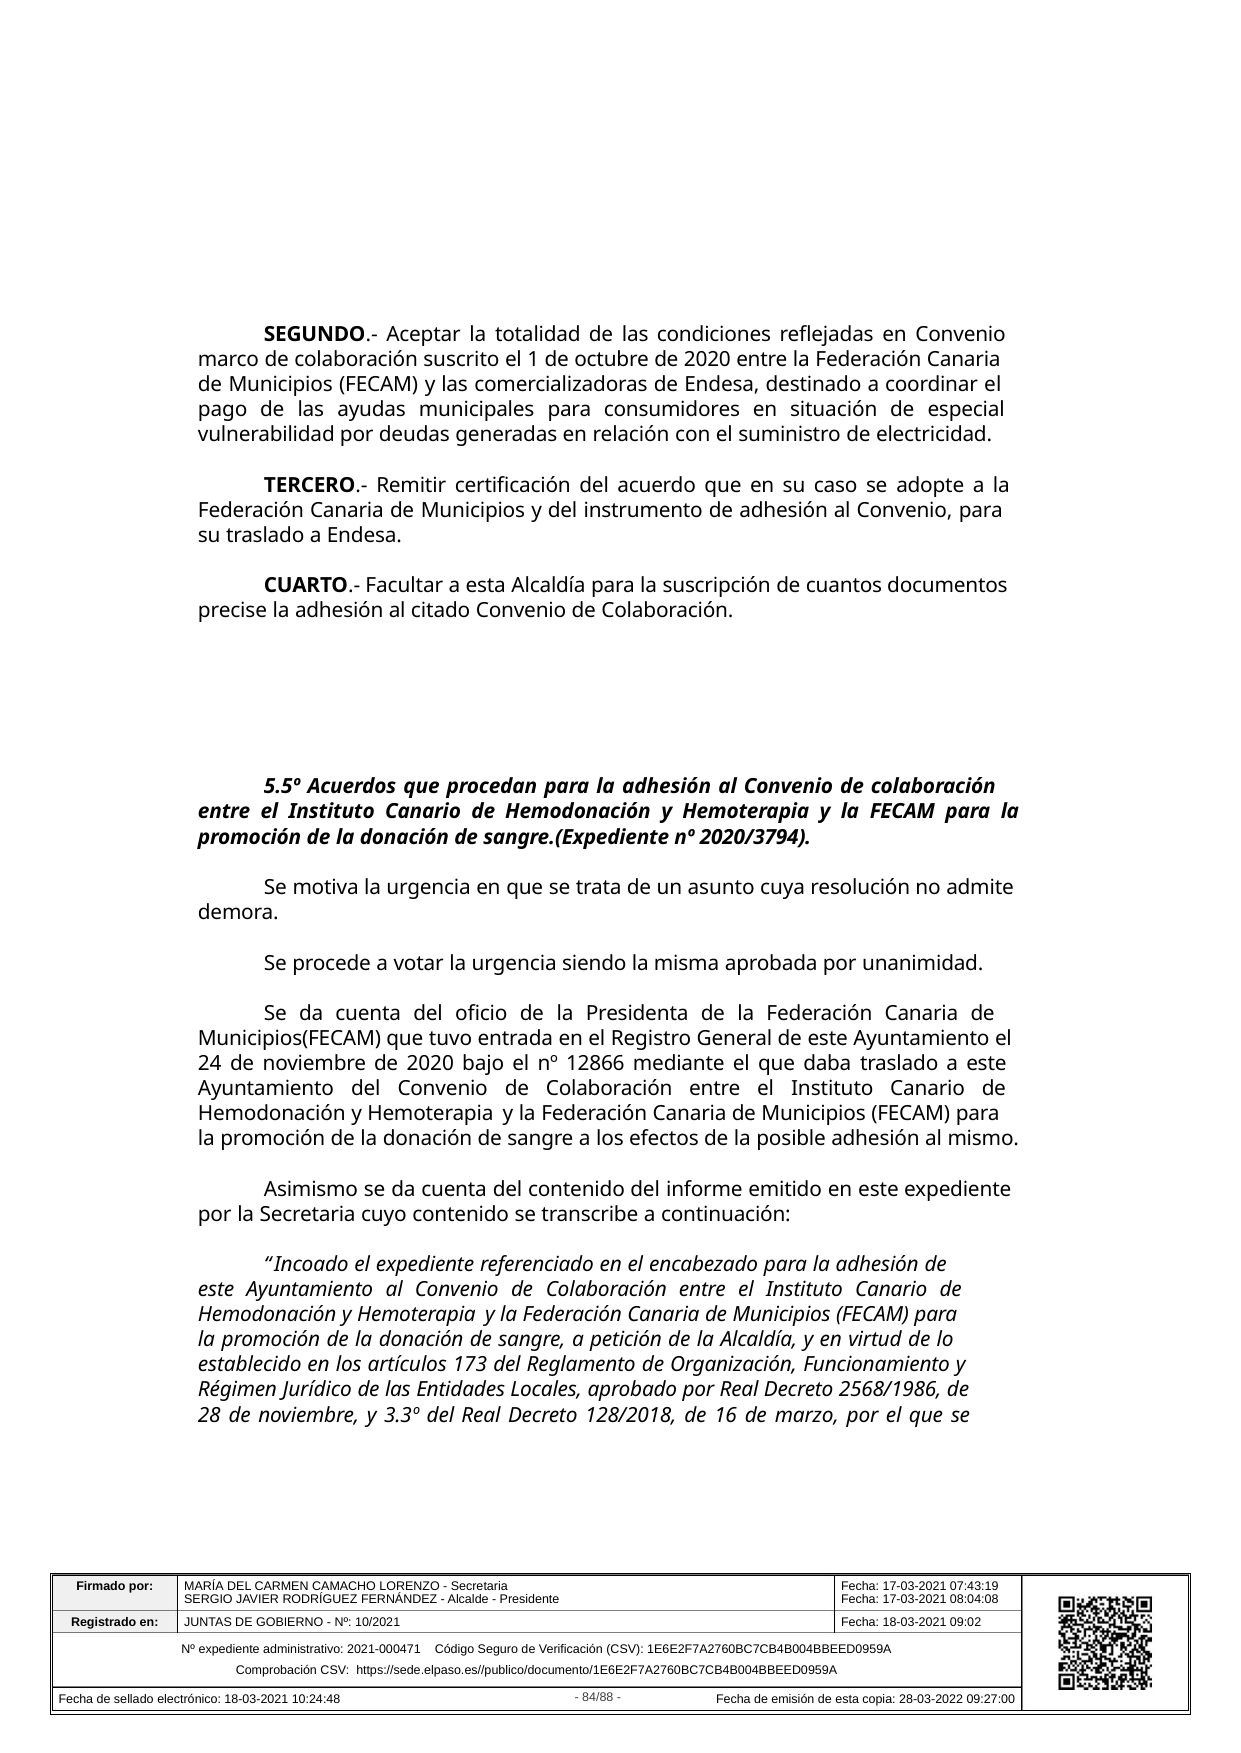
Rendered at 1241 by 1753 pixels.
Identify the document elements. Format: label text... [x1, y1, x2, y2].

text Incoado el expediente referenciado en el encabezado para la adhesión de [274, 1252, 1067, 1276]
text .5º Acuerdos que procedan para la adhesión al Convenio de colaboración [275, 774, 1068, 799]
text Se procede a votar la urgencia siendo la misma aprobada por unanimidad. [264, 950, 1047, 975]
text precise la adhesión al citado Convenio de Colaboración. [198, 598, 1067, 623]
text pago de las ayudas municipales para consumidores en situación de especial [198, 397, 1068, 422]
text entre el Instituto Canario de Hemodonación y Hemoterapia y la FECAM para la [198, 799, 1067, 824]
text MARÍA DEL CARMEN CAMACHO LORENZO - Secretaria [184, 1579, 586, 1593]
text Hemodonación y Hemoterapia y la Federación Canaria de Municipios (FECAM) para [198, 1101, 1068, 1126]
text Se da cuenta del oficio de la Presidenta de la Federación Canaria de [264, 1001, 1068, 1025]
text Fecha: 18-03-2021 09:02 [841, 1615, 1002, 1629]
text marco de colaboración suscrito el 1 de octubre de 2020 entre la Federación Canaria [198, 347, 1068, 371]
text Se motiva la urgencia en que se trata de un asunto cuya resolución no admite [264, 875, 1068, 899]
text Fecha: 17-03-2021 08:04:08 [841, 1593, 1022, 1607]
text demora. [198, 900, 1068, 924]
text establecido en los artículos 173 del Reglamento de Organización, Funcionamiento y [198, 1352, 1068, 1377]
text TERCERO.- Remitir certificación del acuerdo que en su caso se adopte a la [264, 472, 1068, 497]
text la promoción de la donación de sangre, a petición de la Alcaldía, y en virtud de lo [198, 1327, 1068, 1352]
picture [51, 1574, 1190, 1714]
text su traslado a Endesa. [198, 523, 1068, 547]
text Fecha de emisión de esta copia: 28-03-2022 09:27:00 [716, 1692, 1040, 1706]
text SERGIO JAVIER RODRÍGUEZ FERNÁNDEZ - Alcalde - Presidente [184, 1593, 586, 1607]
text 24 de noviembre de 2020 bajo el nº 12866 mediante el que daba traslado a este [198, 1051, 1068, 1075]
text este Ayuntamiento al Convenio de Colaboración entre el Instituto Canario de [198, 1277, 1068, 1302]
text vulnerabilidad por deudas generadas en relación con el suministro de electricidad. [198, 422, 1068, 447]
text por la Secretaria cuyo contenido se transcribe a continuación: [198, 1201, 1068, 1226]
text JUNTAS DE GOBIERNO - Nº: 10/2021 [184, 1615, 426, 1629]
text de Municipios (FECAM) y las comercializadoras de Endesa, destinado a coordinar el [198, 372, 1068, 397]
text Comprobación CSV: https://sede.elpaso.es//publico/documento/1E6E2F7A2760BC7CB4B004BBEED0959A [236, 1663, 917, 1677]
text 5 [264, 774, 275, 799]
text Fecha de sellado electrónico: 18-03-2021 10:24:48 [58, 1692, 365, 1706]
text Asimismo se da cuenta del contenido del informe emitido en este expediente [264, 1176, 1068, 1201]
text 28 de noviembre, y 3.3º del Real Decreto 128/2018, de 16 de marzo, por el que se [198, 1403, 1068, 1427]
text CUARTO.- Facultar a esta Alcaldía para la suscripción de cuantos documentos [264, 573, 1067, 598]
text Régimen Jurídico de las Entidades Locales, aprobado por Real Decreto 2568/1986, de [198, 1377, 1068, 1402]
text Firmado por: [76, 1579, 172, 1593]
text Municipios(FECAM) que tuvo entrada en el Registro General de este Ayuntamiento el [198, 1026, 1068, 1050]
text SEGUNDO.- Aceptar la totalidad de las condiciones reflejadas en Convenio [264, 322, 1068, 346]
text - 84/88 - [574, 1691, 640, 1705]
text Fecha: 17-03-2021 07:43:19 [841, 1579, 1022, 1593]
text Nº expediente administrativo: 2021-000471 Código Seguro de Verificación (CSV): 1E6E2F7A2760BC7CB4B004BBEED0959A [181, 1642, 917, 1656]
text la promoción de la donación de sangre a los efectos de la posible adhesión al mismo. [198, 1126, 1068, 1151]
text promoción de la donación de sangre.(Expediente nº 2020/3794). [198, 824, 1067, 849]
text “ [264, 1252, 274, 1276]
text Hemodonación y Hemoterapia y la Federación Canaria de Municipios (FECAM) para [198, 1302, 1068, 1327]
text Ayuntamiento del Convenio de Colaboración entre el Instituto Canario de [198, 1076, 1068, 1100]
text Federación Canaria de Municipios y del instrumento de adhesión al Convenio, para [198, 498, 1068, 522]
text Registrado en: [71, 1615, 177, 1629]
